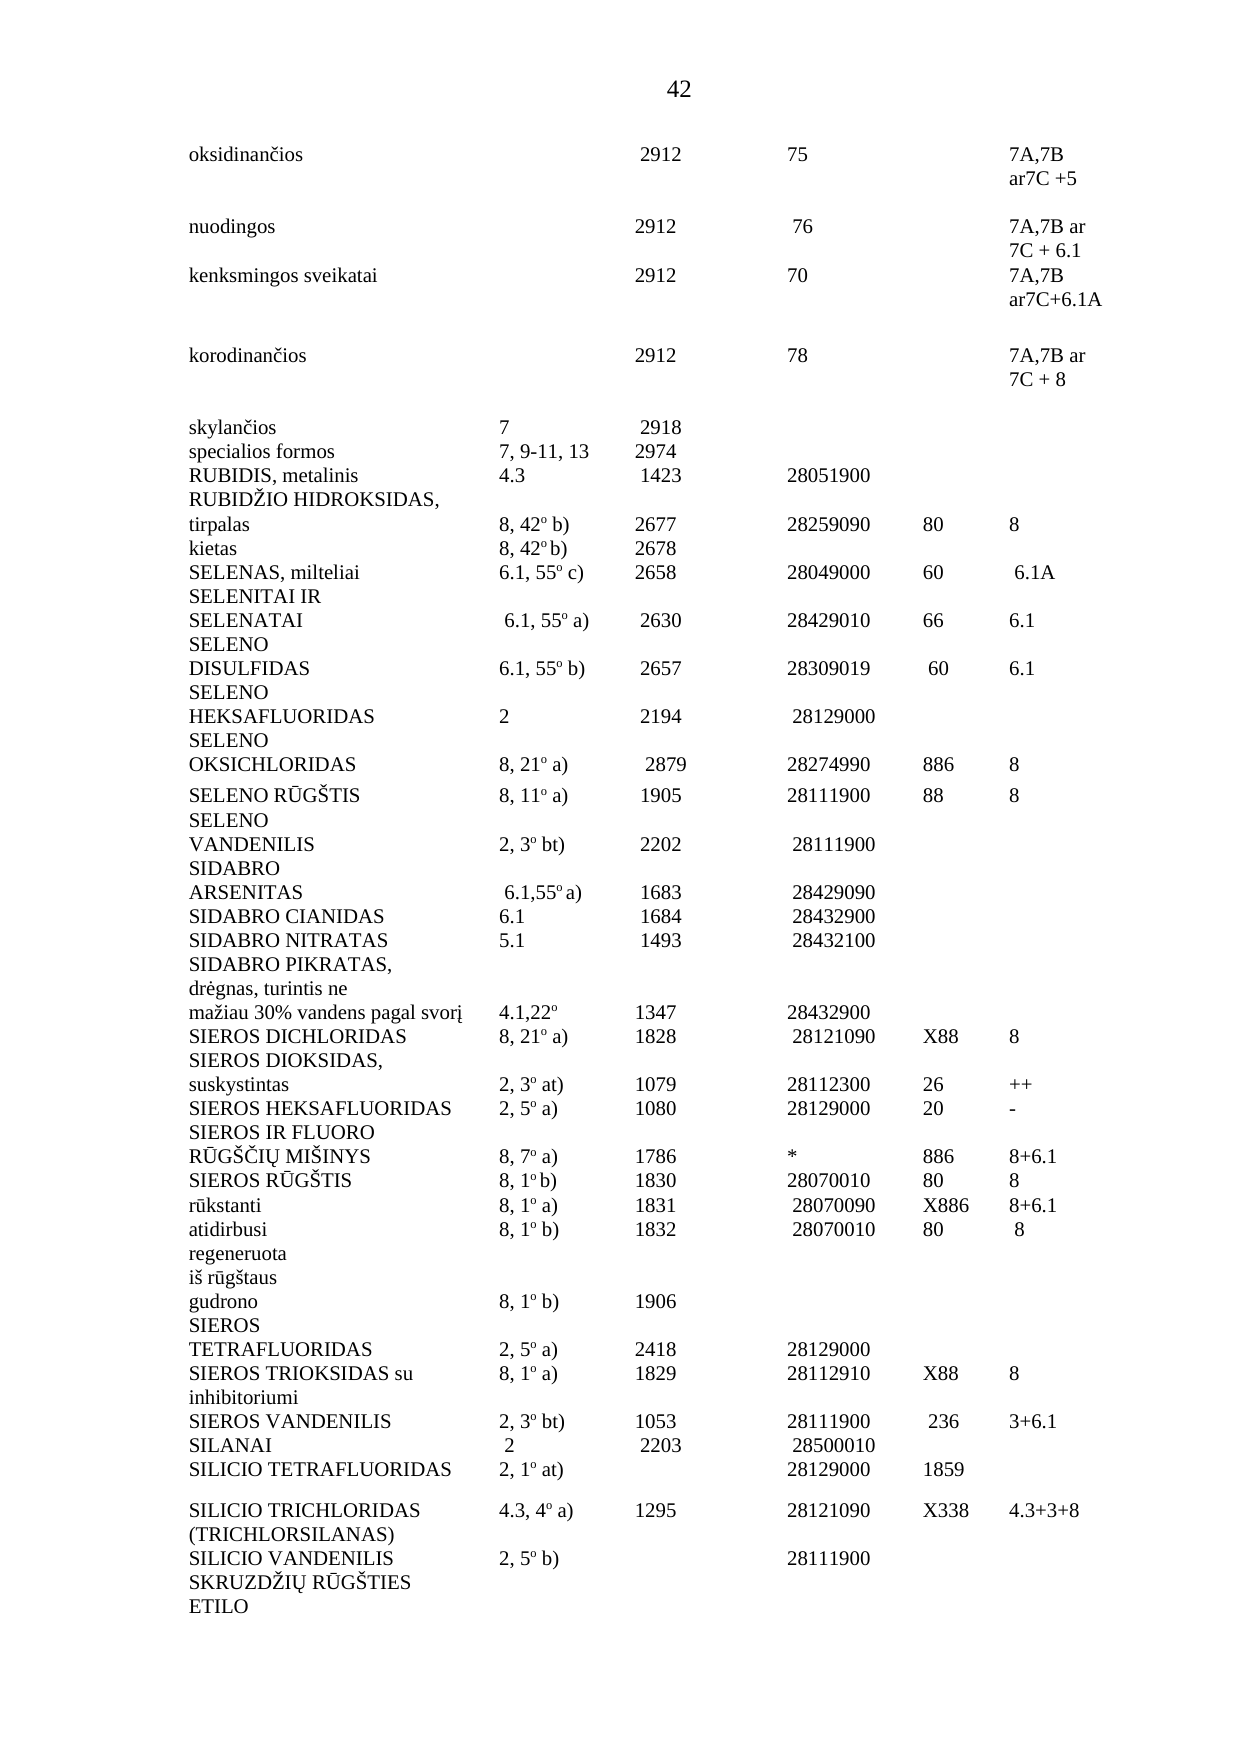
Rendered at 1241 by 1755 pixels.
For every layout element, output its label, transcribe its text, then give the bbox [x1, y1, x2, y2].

table_cell [488, 856, 623, 880]
table_cell [911, 463, 998, 487]
table_cell RUBIDIS, metalinis [177, 463, 488, 487]
table_cell [1114, 952, 1181, 976]
table_cell [911, 704, 998, 728]
table_cell SIDABRO [177, 856, 488, 880]
table_cell X886 [911, 1193, 998, 1217]
table_cell 2, 3o bt) [488, 1409, 623, 1433]
table_cell 6.1 [998, 608, 1114, 632]
table_cell X88 [911, 1361, 998, 1409]
table_cell [776, 976, 911, 1000]
table_cell 2912 [623, 142, 776, 190]
table_cell [623, 808, 776, 832]
table_cell [623, 1546, 776, 1570]
table_cell [776, 808, 911, 832]
table_cell X338 [911, 1498, 998, 1546]
table_cell SIDABRO CIANIDAS [177, 904, 488, 928]
table_cell SILICIO TETRAFLUORIDAS [177, 1457, 488, 1498]
table_cell 28070090 [776, 1193, 911, 1217]
table_cell SIEROS RŪGŠTIS [177, 1169, 488, 1192]
table_cell kenksmingos sveikatai [177, 263, 488, 311]
table_cell 28111900 [776, 784, 911, 807]
table_cell [177, 311, 488, 343]
table_cell [776, 584, 911, 608]
table_cell 28432900 [776, 904, 911, 928]
table_cell [623, 1570, 776, 1618]
table_cell 2 [488, 1433, 623, 1457]
table_cell 8 [998, 784, 1114, 807]
table_cell [776, 488, 911, 511]
table_cell * [776, 1144, 911, 1168]
table_cell [998, 1570, 1114, 1618]
table_cell suskystintas [177, 1072, 488, 1096]
table_cell SELENAS, milteliai [177, 560, 488, 584]
table_cell nuodingos [177, 214, 488, 238]
table_cell [1114, 239, 1181, 262]
table_cell RUBIDŽIO HIDROKSIDAS, [177, 488, 488, 511]
table_cell [1114, 1024, 1181, 1048]
table_cell [776, 1289, 911, 1313]
table_cell mažiau 30% vandens pagal svorį [177, 1000, 488, 1024]
table_cell [998, 728, 1114, 752]
table_cell [1114, 511, 1181, 536]
table_cell [488, 488, 623, 511]
table_cell 5.1 [488, 928, 623, 952]
table_cell [998, 584, 1114, 608]
table_cell [1114, 1457, 1181, 1498]
table_cell [776, 239, 911, 262]
table_cell OKSICHLORIDAS [177, 752, 488, 783]
table_cell 2918 [623, 415, 776, 439]
table_cell 2912 [623, 214, 776, 238]
table_cell 2658 [623, 560, 776, 584]
table_cell 6.1, 55o b) [488, 656, 623, 680]
table_cell [1114, 808, 1181, 832]
table_cell [1114, 880, 1181, 904]
table_cell [998, 1241, 1114, 1265]
table_cell 1295 [623, 1498, 776, 1546]
table_cell 70 [776, 263, 911, 311]
table_cell [1114, 1241, 1181, 1265]
table_cell [177, 391, 488, 415]
table_cell 28051900 [776, 463, 911, 487]
table_cell [623, 239, 776, 262]
table_cell 8, 1o b) [488, 1217, 623, 1241]
table_cell 2, 5o a) [488, 1337, 623, 1361]
table_cell 886 [911, 752, 998, 783]
table_cell [998, 1048, 1114, 1072]
table_cell [1114, 1120, 1181, 1144]
table_cell 2202 [623, 832, 776, 856]
table_cell 28111900 [776, 1546, 911, 1570]
table_cell [998, 190, 1114, 214]
table_cell 1347 [623, 1000, 776, 1024]
table_cell 2, 1o at) [488, 1457, 623, 1498]
table_cell [1114, 1409, 1181, 1433]
table_cell kietas [177, 536, 488, 559]
table_cell [1114, 415, 1181, 439]
table_cell rūkstanti [177, 1193, 488, 1217]
table_cell [998, 808, 1114, 832]
table_cell [998, 415, 1114, 439]
table_cell [998, 1433, 1114, 1457]
table_cell 2974 [623, 439, 776, 463]
table_cell [998, 952, 1114, 976]
table_cell [911, 928, 998, 952]
table_cell 80 [911, 511, 998, 536]
table_cell [911, 584, 998, 608]
table_cell [623, 311, 776, 343]
table_cell 1493 [623, 928, 776, 952]
table_cell [911, 976, 998, 1000]
table_cell [488, 632, 623, 656]
table_cell 28121090 [776, 1024, 911, 1048]
table_cell 80 [911, 1169, 998, 1192]
table_cell [998, 1120, 1114, 1144]
table_cell [1114, 488, 1181, 511]
table_cell [1114, 142, 1181, 190]
table_cell 4.3+3+8 [998, 1498, 1114, 1546]
table_cell SELENO [177, 680, 488, 704]
table_cell [776, 1265, 911, 1289]
table_cell [1114, 680, 1181, 704]
table_cell [1114, 391, 1181, 415]
table_cell [911, 439, 998, 463]
table_cell 28070010 [776, 1217, 911, 1241]
table_cell 1828 [623, 1024, 776, 1048]
table_cell [998, 1337, 1114, 1361]
table_cell skylančios [177, 415, 488, 439]
table_cell [1114, 1498, 1181, 1546]
table_cell [623, 856, 776, 880]
table_cell [488, 584, 623, 608]
table_cell [776, 1241, 911, 1265]
table_cell [1114, 1337, 1181, 1361]
table_cell RŪGŠČIŲ MIŠINYS [177, 1144, 488, 1168]
table_cell iš rūgštaus [177, 1265, 488, 1289]
table_cell 6.1, 55o c) [488, 560, 623, 584]
table_cell [911, 632, 998, 656]
table_cell [911, 239, 998, 262]
table_cell 28111900 [776, 832, 911, 856]
table_cell [623, 584, 776, 608]
table_cell 28259090 [776, 511, 911, 536]
table_cell 2678 [623, 536, 776, 559]
table_cell 28129000 [776, 1457, 911, 1498]
table_cell atidirbusi [177, 1217, 488, 1241]
table_cell 28121090 [776, 1498, 911, 1546]
table_cell 7A,7B ar7C+6.1A [998, 263, 1114, 311]
table_cell SELENO [177, 808, 488, 832]
table_cell [1114, 1096, 1181, 1120]
table_cell [911, 118, 998, 142]
table_cell 1905 [623, 784, 776, 807]
table_cell 8, 21o a) [488, 1024, 623, 1048]
table_cell ++ [998, 1072, 1114, 1096]
table_cell [1114, 904, 1181, 928]
table_cell SIEROS TRIOKSIDAS su inhibitoriumi [177, 1361, 488, 1409]
table_cell [998, 488, 1114, 511]
table_cell [1114, 263, 1181, 311]
table_cell [911, 808, 998, 832]
table_cell [488, 1265, 623, 1289]
table_cell 1786 [623, 1144, 776, 1168]
table_cell [911, 856, 998, 880]
table_cell [1114, 1144, 1181, 1168]
table_cell 6.1 [488, 904, 623, 928]
table_cell VANDENILIS [177, 832, 488, 856]
table_cell [1114, 632, 1181, 656]
table_cell [488, 118, 623, 142]
table_cell [998, 928, 1114, 952]
table_cell 1079 [623, 1072, 776, 1096]
table_cell [623, 190, 776, 214]
table_cell 28129000 [776, 1337, 911, 1361]
table_cell tirpalas [177, 511, 488, 536]
table_cell 1906 [623, 1289, 776, 1313]
table_cell SILANAI [177, 1433, 488, 1457]
table_cell [1114, 536, 1181, 559]
table_cell [776, 1048, 911, 1072]
table_cell [1114, 784, 1181, 807]
table_cell 1683 [623, 880, 776, 904]
table_cell [911, 263, 998, 311]
table_cell [998, 1000, 1114, 1024]
table_cell [998, 880, 1114, 904]
table_cell [911, 343, 998, 391]
table_cell [776, 1570, 911, 1618]
table_cell 28049000 [776, 560, 911, 584]
table_cell [623, 1120, 776, 1144]
table_cell [623, 632, 776, 656]
table_cell 28070010 [776, 1169, 911, 1192]
table_cell 8, 7o a) [488, 1144, 623, 1168]
table_cell [776, 439, 911, 463]
table_cell [1114, 439, 1181, 463]
table_cell [623, 1048, 776, 1072]
table_cell SELENO [177, 728, 488, 752]
table_cell drėgnas, turintis ne [177, 976, 488, 1000]
table_cell [1114, 1570, 1181, 1618]
table_cell [1114, 1546, 1181, 1570]
table_cell [911, 1546, 998, 1570]
table_cell [1114, 1169, 1181, 1192]
table_cell 7A,7B ar 7C + 8 [998, 343, 1114, 391]
table_cell [1114, 214, 1181, 238]
table_cell 28129000 [776, 704, 911, 728]
table_cell [911, 832, 998, 856]
table_cell [911, 1570, 998, 1618]
table_cell [488, 343, 623, 391]
table_cell oksidinančios [177, 142, 488, 190]
table_cell [911, 311, 998, 343]
table_cell [1114, 832, 1181, 856]
table_cell [998, 463, 1114, 487]
table_cell 8 [998, 1024, 1114, 1048]
table_cell [1114, 704, 1181, 728]
table_cell [177, 118, 488, 142]
table_cell 7A,7B ar [998, 214, 1114, 238]
table_cell [1114, 190, 1181, 214]
table_cell 7 [488, 415, 623, 439]
table_cell [776, 1313, 911, 1337]
table_cell korodinančios [177, 343, 488, 391]
table_cell SELENATAI [177, 608, 488, 632]
table_cell [911, 214, 998, 238]
table_cell [488, 190, 623, 214]
table_cell 76 [776, 214, 911, 238]
table_cell [1114, 1048, 1181, 1072]
table_cell [998, 1265, 1114, 1289]
table_cell 2657 [623, 656, 776, 680]
table_cell [623, 1265, 776, 1289]
table_cell [776, 856, 911, 880]
table_cell [177, 239, 488, 262]
table_cell 28429090 [776, 880, 911, 904]
table_cell 3+6.1 [998, 1409, 1114, 1433]
table_cell 1080 [623, 1096, 776, 1120]
table_cell 80 [911, 1217, 998, 1241]
table_cell [776, 632, 911, 656]
table_cell 4.3 [488, 463, 623, 487]
table_cell ARSENITAS [177, 880, 488, 904]
table_cell 1423 [623, 463, 776, 487]
table_cell 2, 3o bt) [488, 832, 623, 856]
table_cell 2912 [623, 263, 776, 311]
table_cell 6.1,55o a) [488, 880, 623, 904]
table_cell [911, 952, 998, 976]
table_cell [776, 536, 911, 559]
table_cell 2, 3o at) [488, 1072, 623, 1096]
table_cell DISULFIDAS [177, 656, 488, 680]
table_cell [623, 1241, 776, 1265]
table_cell [998, 311, 1114, 343]
table_cell [998, 439, 1114, 463]
table_cell [998, 704, 1114, 728]
table_cell SIEROS IR FLUORO [177, 1120, 488, 1144]
table_cell 7C + 6.1 [998, 239, 1114, 262]
table_cell SIDABRO PIKRATAS, [177, 952, 488, 976]
table_cell [776, 1120, 911, 1144]
table_cell [623, 680, 776, 704]
table_cell 66 [911, 608, 998, 632]
table_cell [1114, 976, 1181, 1000]
table_cell [911, 904, 998, 928]
table_cell 6.1, 55o a) [488, 608, 623, 632]
table_cell [623, 952, 776, 976]
table_cell [488, 1313, 623, 1337]
table_cell 2194 [623, 704, 776, 728]
table_cell [1114, 1433, 1181, 1457]
table_cell SIEROS VANDENILIS [177, 1409, 488, 1433]
table_cell [623, 488, 776, 511]
table_cell [776, 415, 911, 439]
table_cell [488, 1241, 623, 1265]
table_cell SIEROS DIOKSIDAS, [177, 1048, 488, 1072]
table_cell [776, 190, 911, 214]
table_cell 1684 [623, 904, 776, 928]
table_cell 4.3, 4o a) [488, 1498, 623, 1546]
table_cell 60 [911, 560, 998, 584]
table_cell SELENO RŪGŠTIS [177, 784, 488, 807]
table_cell 2677 [623, 511, 776, 536]
table_cell SIEROS DICHLORIDAS [177, 1024, 488, 1048]
table_cell 8, 1o a) [488, 1193, 623, 1217]
table_cell HEKSAFLUORIDAS [177, 704, 488, 728]
table_cell - [998, 1096, 1114, 1120]
table_cell [177, 190, 488, 214]
table_cell [623, 118, 776, 142]
table_cell SIDABRO NITRATAS [177, 928, 488, 952]
table_cell 8 [998, 1169, 1114, 1192]
table_cell 6.1A [998, 560, 1114, 584]
table_cell SIEROS [177, 1313, 488, 1337]
table_cell 28309019 [776, 656, 911, 680]
table_cell [488, 214, 623, 238]
table_cell [1114, 1313, 1181, 1337]
table_cell [623, 391, 776, 415]
table_cell [1114, 560, 1181, 584]
table_cell [488, 239, 623, 262]
table_cell 8, 1o b) [488, 1289, 623, 1313]
table_cell [1114, 343, 1181, 391]
table_cell 8, 1o b) [488, 1169, 623, 1192]
table_cell [998, 904, 1114, 928]
table_cell 8, 42o b) [488, 511, 623, 536]
table_cell gudrono [177, 1289, 488, 1313]
table_cell 4.1,22o [488, 1000, 623, 1024]
table_cell X88 [911, 1024, 998, 1048]
table_cell [1114, 608, 1181, 632]
table_cell 28111900 [776, 1409, 911, 1433]
table_cell 1831 [623, 1193, 776, 1217]
table_cell [911, 391, 998, 415]
table_cell [623, 728, 776, 752]
table_cell SILICIO TRICHLORIDAS (TRICHLORSILANAS) [177, 1498, 488, 1546]
table_cell specialios formos [177, 439, 488, 463]
table_cell 28432900 [776, 1000, 911, 1024]
table_cell [998, 680, 1114, 704]
table_cell [911, 190, 998, 214]
table_cell [488, 1120, 623, 1144]
table_cell [998, 1313, 1114, 1337]
table_cell 88 [911, 784, 998, 807]
table_cell 2418 [623, 1337, 776, 1361]
table_cell SILICIO VANDENILIS [177, 1546, 488, 1570]
table_cell [776, 391, 911, 415]
table_cell [776, 680, 911, 704]
table_cell 8 [998, 1217, 1114, 1241]
table_cell 28112300 [776, 1072, 911, 1096]
table_cell [488, 142, 623, 190]
table_cell [488, 263, 623, 311]
table_cell 236 [911, 1409, 998, 1433]
table_cell [998, 832, 1114, 856]
table_cell [911, 415, 998, 439]
table_cell [488, 728, 623, 752]
table_cell [998, 391, 1114, 415]
table_cell [776, 952, 911, 976]
table_cell [998, 118, 1114, 142]
table_cell 26 [911, 1072, 998, 1096]
table_cell [1114, 856, 1181, 880]
table_cell [488, 976, 623, 1000]
table_cell regeneruota [177, 1241, 488, 1265]
table_cell 8, 21o a) [488, 752, 623, 783]
table_cell 2879 [623, 752, 776, 783]
table_cell [488, 391, 623, 415]
table_cell 75 [776, 142, 911, 190]
table_cell [911, 880, 998, 904]
table_cell 28429010 [776, 608, 911, 632]
table_cell [911, 1433, 998, 1457]
table_cell 2203 [623, 1433, 776, 1457]
table_cell 28112910 [776, 1361, 911, 1409]
table_cell 1859 [911, 1457, 998, 1498]
table_cell 8 [998, 752, 1114, 783]
table_cell [1114, 584, 1181, 608]
table_cell SKRUZDŽIŲ RŪGŠTIES ETILO [177, 1570, 488, 1618]
table_cell 60 [911, 656, 998, 680]
table_cell [911, 728, 998, 752]
table_cell [911, 1313, 998, 1337]
table_cell [998, 632, 1114, 656]
table_cell [1114, 1193, 1181, 1217]
table_cell 28274990 [776, 752, 911, 783]
table_cell 28500010 [776, 1433, 911, 1457]
table_cell 7A,7B ar7C +5 [998, 142, 1114, 190]
table_cell [911, 142, 998, 190]
table_cell [1114, 463, 1181, 487]
table_cell [911, 1048, 998, 1072]
table_cell 1053 [623, 1409, 776, 1433]
table_cell 1832 [623, 1217, 776, 1241]
table_cell [1114, 1361, 1181, 1409]
table_cell [623, 976, 776, 1000]
table_cell [1114, 1000, 1181, 1024]
table_cell [488, 808, 623, 832]
table_cell [1114, 1289, 1181, 1313]
table_cell [488, 1570, 623, 1618]
table_cell 78 [776, 343, 911, 391]
table_cell 8+6.1 [998, 1193, 1114, 1217]
table_cell 2 [488, 704, 623, 728]
table_cell [911, 680, 998, 704]
table_cell 8, 42o b) [488, 536, 623, 559]
table_cell [488, 311, 623, 343]
table_cell [911, 488, 998, 511]
table_cell [998, 1457, 1114, 1498]
table_cell [1114, 928, 1181, 952]
table_cell 28432100 [776, 928, 911, 952]
table_cell [623, 1457, 776, 1498]
table_cell 2912 [623, 343, 776, 391]
table_cell [998, 536, 1114, 559]
table_cell 2, 5o a) [488, 1096, 623, 1120]
table_cell [1114, 1072, 1181, 1096]
table_cell 8 [998, 511, 1114, 536]
table_cell [911, 536, 998, 559]
table_cell [488, 952, 623, 976]
table_cell [911, 1337, 998, 1361]
table_cell 7, 9-11, 13 [488, 439, 623, 463]
table_cell [1114, 311, 1181, 343]
table_cell [998, 1546, 1114, 1570]
table_cell [776, 311, 911, 343]
table_cell [488, 1048, 623, 1072]
table_cell [911, 1289, 998, 1313]
table_cell 20 [911, 1096, 998, 1120]
table_cell [1114, 1217, 1181, 1241]
table_cell TETRAFLUORIDAS [177, 1337, 488, 1361]
table_cell 6.1 [998, 656, 1114, 680]
table_cell [1114, 728, 1181, 752]
table_cell [1114, 752, 1181, 783]
table_cell 1829 [623, 1361, 776, 1409]
table_cell [488, 680, 623, 704]
table_cell [998, 856, 1114, 880]
table_cell [998, 976, 1114, 1000]
table_cell 8, 11o a) [488, 784, 623, 807]
table_cell 8+6.1 [998, 1144, 1114, 1168]
table_cell [911, 1265, 998, 1289]
table_cell 28129000 [776, 1096, 911, 1120]
table_cell 886 [911, 1144, 998, 1168]
table_cell [1114, 118, 1181, 142]
table_cell 8, 1o a) [488, 1361, 623, 1409]
table_cell [776, 118, 911, 142]
table_cell [998, 1289, 1114, 1313]
table_cell 1830 [623, 1169, 776, 1192]
table_cell 2630 [623, 608, 776, 632]
table_cell [1114, 656, 1181, 680]
table_cell [911, 1241, 998, 1265]
table_cell 8 [998, 1361, 1114, 1409]
table_cell SELENITAI IR [177, 584, 488, 608]
table_cell SELENO [177, 632, 488, 656]
table_cell 2, 5o b) [488, 1546, 623, 1570]
table_cell [911, 1120, 998, 1144]
table_cell SIEROS HEKSAFLUORIDAS [177, 1096, 488, 1120]
table_cell [911, 1000, 998, 1024]
table_cell [623, 1313, 776, 1337]
table_cell [1114, 1265, 1181, 1289]
table_cell [776, 728, 911, 752]
